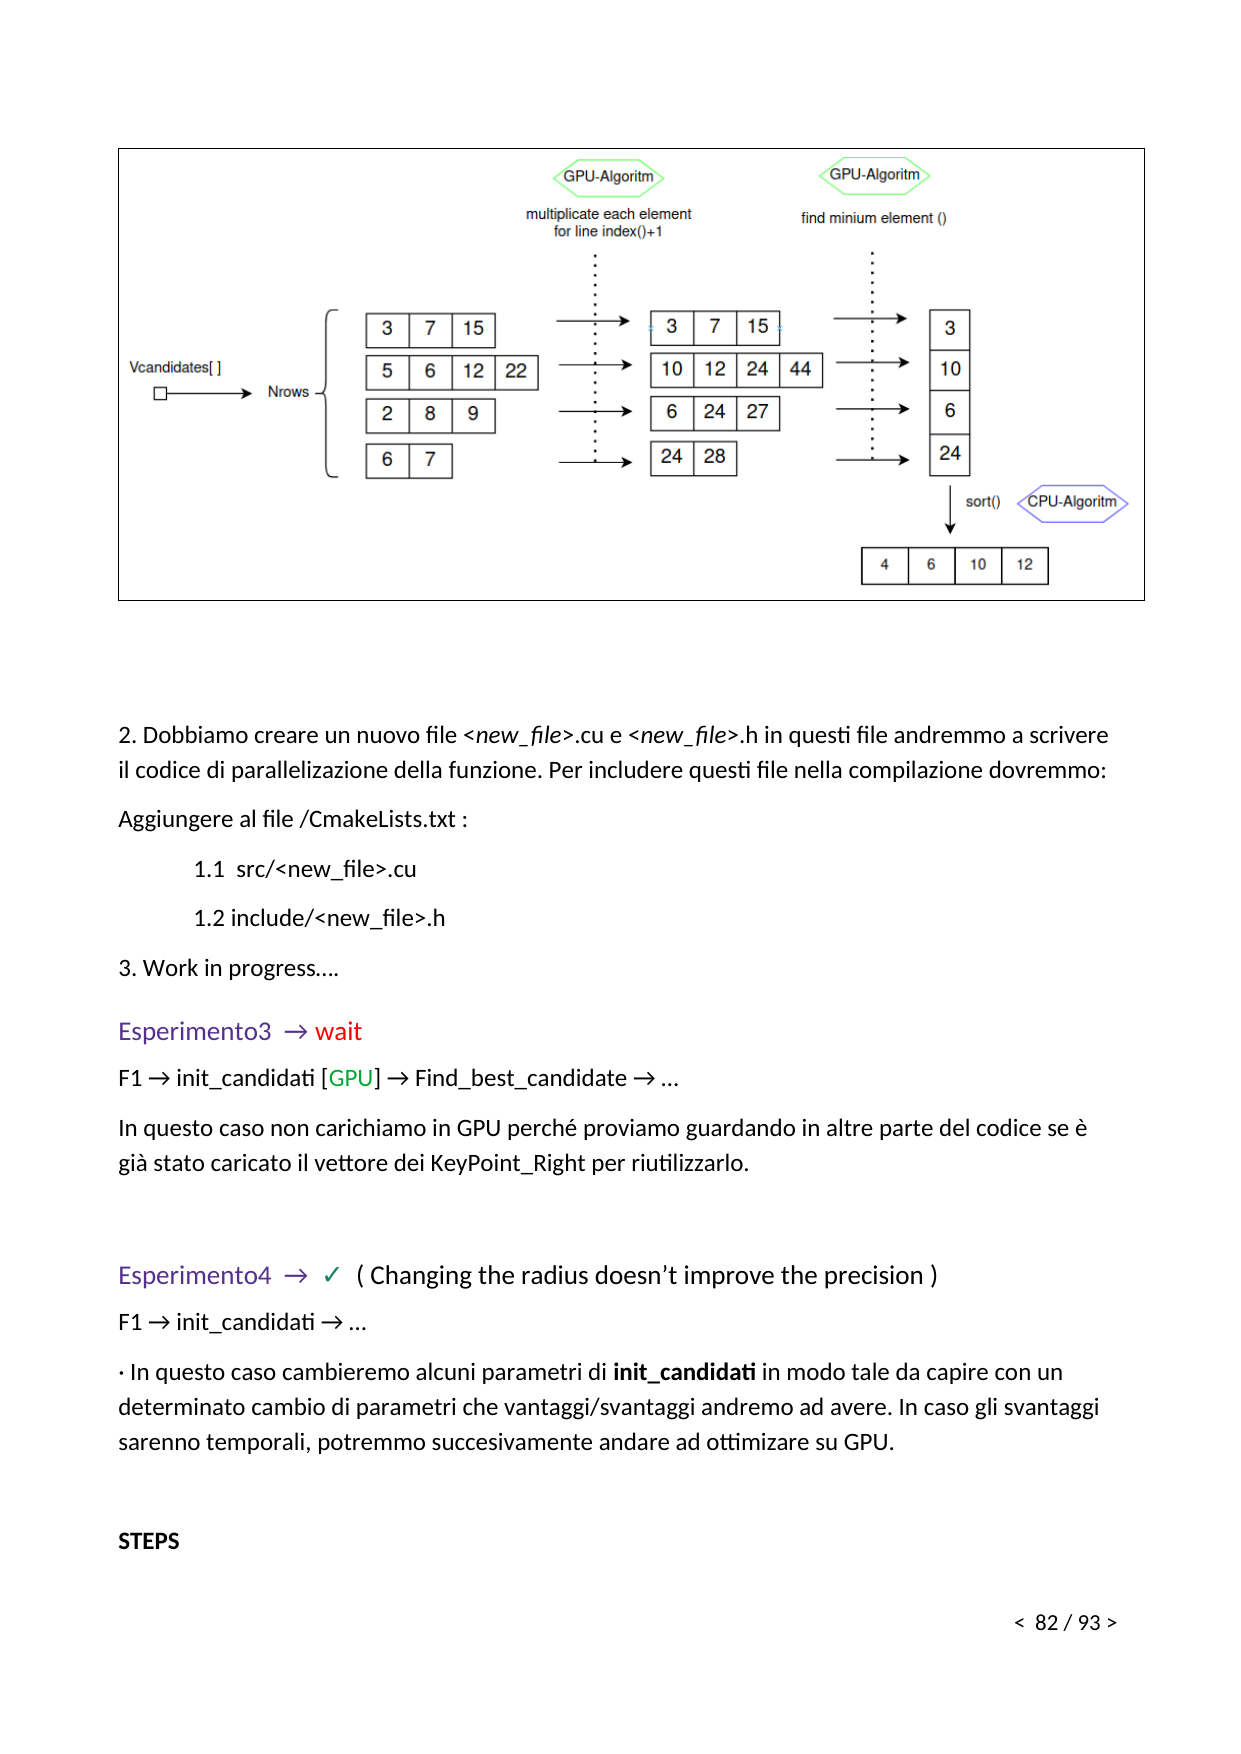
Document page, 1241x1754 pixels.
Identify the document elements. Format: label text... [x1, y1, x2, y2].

text 2. Dobbiamo creare un nuovo file <new_file>.cu e <new_file>.h in questi file andremmo a scrivere il codice di parallelizazione della funzione. Per includere questi file nella compilazione dovremmo: [118, 719, 1122, 784]
text Aggiungere al file /CmakeLists.txt : [118, 803, 1122, 834]
text STEPS [118, 1525, 1122, 1555]
text 3. Work in progress…. [118, 952, 1122, 983]
list src/<new_file>.cu [193, 853, 1122, 883]
subtitle Esperimento4 → ✓ ( Changing the radius doesn’t improve the precision ) [118, 1258, 1122, 1291]
picture [121, 150, 1141, 598]
subtitle Esperimento3 → wait [118, 1014, 1122, 1047]
text F1 → init_candidati [GPU] → Find_best_candidate → … [118, 1062, 1122, 1093]
list include/<new_file>.h [193, 903, 1122, 933]
text F1 → init_candidati → … [118, 1306, 1122, 1337]
text · In questo caso cambieremo alcuni parametri di init_candidati in modo tale da capire con un determinato cambio di parametri che vantaggi/svantaggi andremo ad avere. In caso gli svantaggi sarenno temporali, potremmo succesivamente andare ad ottimizare su GPU. [118, 1356, 1122, 1456]
text In questo caso non carichiamo in GPU perché proviamo guardando in altre parte del codice se è già stato caricato il vettore dei KeyPoint_Right per riutilizzarlo. [118, 1112, 1122, 1177]
